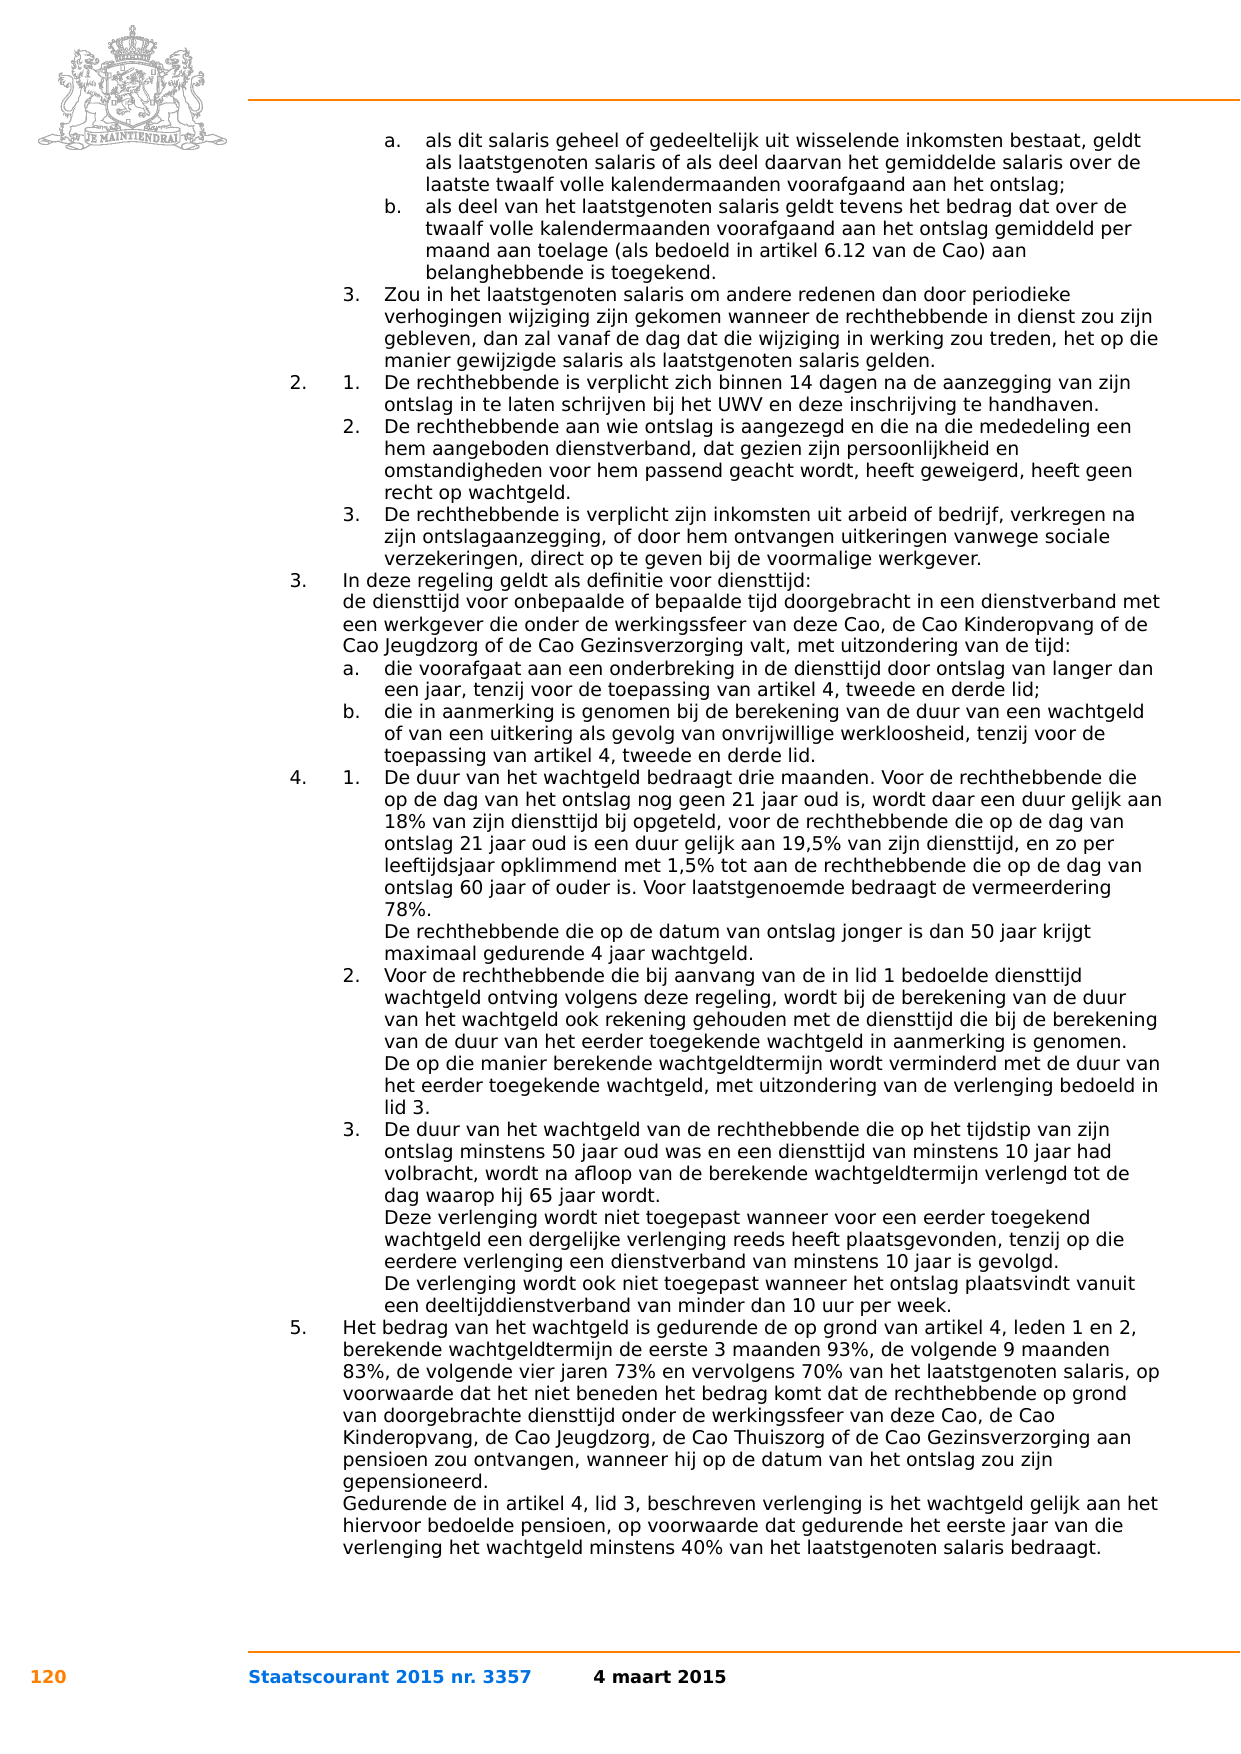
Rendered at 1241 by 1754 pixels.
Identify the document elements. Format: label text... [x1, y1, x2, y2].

text b. als deel van het laatstgenoten salaris geldt tevens het bedrag dat over de twaalf volle kalendermaanden voorafgaand aan het ontslag gemiddeld per maand aan toelage (als bedoeld in artikel 6.12 van de Cao) aan belanghebbende is toegekend. [384, 196, 1163, 284]
text 3. De rechthebbende is verplicht zijn inkomsten uit arbeid of bedrijf, verkregen na zijn ontslagaanzegging, of door hem ontvangen uitkeringen vanwege sociale verzekeringen, direct op te geven bij de voormalige werkgever. [342, 503, 1163, 569]
text 2. Voor de rechthebbende die bij aanvang van de in lid 1 bedoelde diensttijd wachtgeld ontving volgens deze regeling, wordt bij de berekening van de duur van het wachtgeld ook rekening gehouden met de diensttijd die bij de berekening van de duur van het eerder toegekende wachtgeld in aanmerking is genomen. [342, 965, 1163, 1053]
text 4. 1. De duur van het wachtgeld bedraagt drie maanden. Voor de rechthebbende die op de dag van het ontslag nog geen 21 jaar oud is, wordt daar een duur gelijk aan 18% van zijn diensttijd bij opgeteld, voor de rechthebbende die op de dag van ontslag 21 jaar oud is een duur gelijk aan 19,5% van zijn diensttijd, en zo per leeftijdsjaar opklimmend met 1,5% tot aan de rechthebbende die op de dag van ontslag 60 jaar of ouder is. Voor laatstgenoemde bedraagt de vermeerdering 78%. [289, 767, 1163, 921]
text De rechthebbende die op de datum van ontslag jonger is dan 50 jaar krijgt maximaal gedurende 4 jaar wachtgeld. [384, 921, 1163, 965]
text De op die manier berekende wachtgeldtermijn wordt verminderd met de duur van het eerder toegekende wachtgeld, met uitzondering van de verlenging bedoeld in lid 3. [384, 1053, 1163, 1119]
text a. als dit salaris geheel of gedeeltelijk uit wisselende inkomsten bestaat, geldt als laatstgenoten salaris of als deel daarvan het gemiddelde salaris over de laatste twaalf volle kalendermaanden voorafgaand aan het ontslag; [384, 130, 1163, 196]
text de diensttijd voor onbepaalde of bepaalde tijd doorgebracht in een dienstverband met een werkgever die onder de werkingssfeer van deze Cao, de Cao Kinderopvang of de Cao Jeugdzorg of de Cao Gezinsverzorging valt, met uitzondering van de tijd: [342, 591, 1163, 657]
text 3. In deze regeling geldt als definitie voor diensttijd: [289, 569, 1163, 591]
text 2. 1. De rechthebbende is verplicht zich binnen 14 dagen na de aanzegging van zijn ontslag in te laten schrijven bij het UWV en deze inschrijving te handhaven. [289, 372, 1163, 416]
picture [38, 25, 227, 150]
text Gedurende de in artikel 4, lid 3, beschreven verlenging is het wachtgeld gelijk aan het hiervoor bedoelde pensioen, op voorwaarde dat gedurende het eerste jaar van die verlenging het wachtgeld minstens 40% van het laatstgenoten salaris bedraagt. [342, 1493, 1163, 1558]
text a. die voorafgaat aan een onderbreking in de diensttijd door ontslag van langer dan een jaar, tenzij voor de toepassing van artikel 4, tweede en derde lid; [342, 657, 1163, 701]
text 3. Zou in het laatstgenoten salaris om andere redenen dan door periodieke verhogingen wijziging zijn gekomen wanneer de rechthebbende in dienst zou zijn gebleven, dan zal vanaf de dag dat die wijziging in werking zou treden, het op die manier gewijzigde salaris als laatstgenoten salaris gelden. [342, 284, 1163, 372]
text 5. Het bedrag van het wachtgeld is gedurende de op grond van artikel 4, leden 1 en 2, berekende wachtgeldtermijn de eerste 3 maanden 93%, de volgende 9 maanden 83%, de volgende vier jaren 73% en vervolgens 70% van het laatstgenoten salaris, op voorwaarde dat het niet beneden het bedrag komt dat de rechthebbende op grond van doorgebrachte diensttijd onder de werkingssfeer van deze Cao, de Cao Kinderopvang, de Cao Jeugdzorg, de Cao Thuiszorg of de Cao Gezinsverzorging aan pensioen zou ontvangen, wanneer hij op de datum van het ontslag zou zijn gepensioneerd. [289, 1317, 1163, 1493]
text 3. De duur van het wachtgeld van de rechthebbende die op het tijdstip van zijn ontslag minstens 50 jaar oud was en een diensttijd van minstens 10 jaar had volbracht, wordt na afloop van de berekende wachtgeldtermijn verlengd tot de dag waarop hij 65 jaar wordt. [342, 1119, 1163, 1207]
text Deze verlenging wordt niet toegepast wanneer voor een eerder toegekend wachtgeld een dergelijke verlenging reeds heeft plaatsgevonden, tenzij op die eerdere verlenging een dienstverband van minstens 10 jaar is gevolgd. [384, 1207, 1163, 1273]
text De verlenging wordt ook niet toegepast wanneer het ontslag plaatsvindt vanuit een deeltijddienstverband van minder dan 10 uur per week. [384, 1273, 1163, 1317]
text b. die in aanmerking is genomen bij de berekening van de duur van een wachtgeld of van een uitkering als gevolg van onvrijwillige werkloosheid, tenzij voor de toepassing van artikel 4, tweede en derde lid. [342, 701, 1163, 767]
text 2. De rechthebbende aan wie ontslag is aangezegd en die na die mededeling een hem aangeboden dienstverband, dat gezien zijn persoonlijkheid en omstandigheden voor hem passend geacht wordt, heeft geweigerd, heeft geen recht op wachtgeld. [342, 416, 1163, 503]
